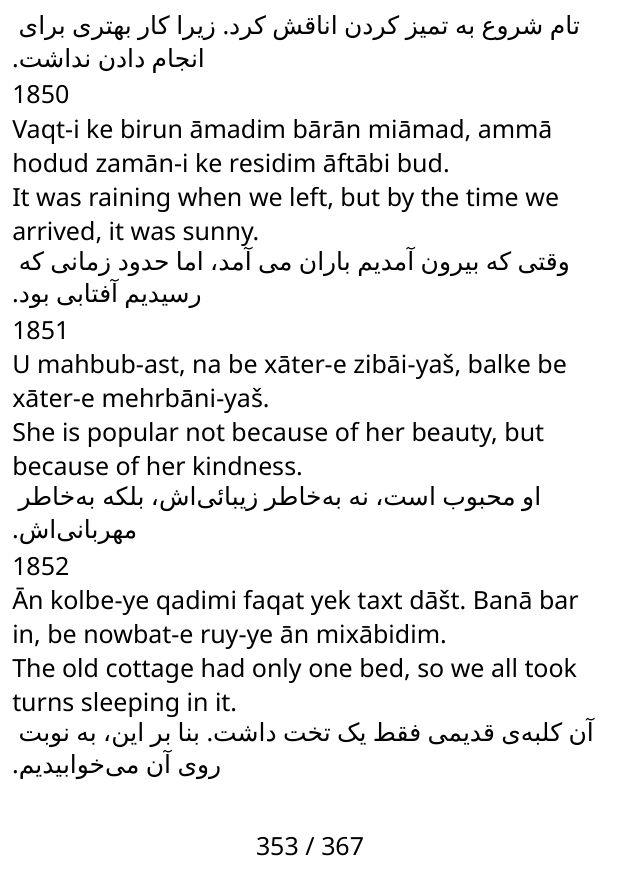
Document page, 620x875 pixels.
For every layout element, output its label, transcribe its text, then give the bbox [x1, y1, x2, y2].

text Vaqt-i ke birun āmadim bārān mi‌āmad, ammā hodud zamān-i ke residim āftābi bud. [12, 111, 607, 179]
text Ān kolbe‌-ye qadimi faqat yek taxt dāšt. Banā bar in, be nowbat-e ruy-ye ān mi‌xābidim. [12, 582, 607, 650]
text آن کلبه‌ی قدیمی فقط یک تخت داشت. بنا بر این، به نوبت روی آن می‌خوابیدیم. [12, 718, 607, 784]
text U mahbub-ast, na be xāter-e zibāi‌-yaš, balke be xāter-e mehrbāni‌-yaš. [12, 347, 607, 415]
text She is popular not because of her beauty, but because of her kindness. [12, 415, 607, 483]
text 1852 [12, 548, 607, 582]
text 1850 [12, 77, 607, 111]
text تام شروع به تمیز کردن اناقش کرد. زیرا کار بهتری برای انجام دادن نداشت. [12, 12, 607, 77]
text وقتی که بیرون آمدیم باران می آمد، اما حدود زمانی که رسیدیم آفتابی بود. [12, 247, 607, 313]
text 1851 [12, 313, 607, 347]
text The old cottage had only one bed, so we all took turns sleeping in it. [12, 650, 607, 718]
text It was raining when we left, but by the time we arrived, it was sunny. [12, 179, 607, 247]
text او محبوب است، نه به‌خاطر زیبائی‌اش، بلکه به‌خاطر مهربانی‌اش. [12, 483, 607, 548]
